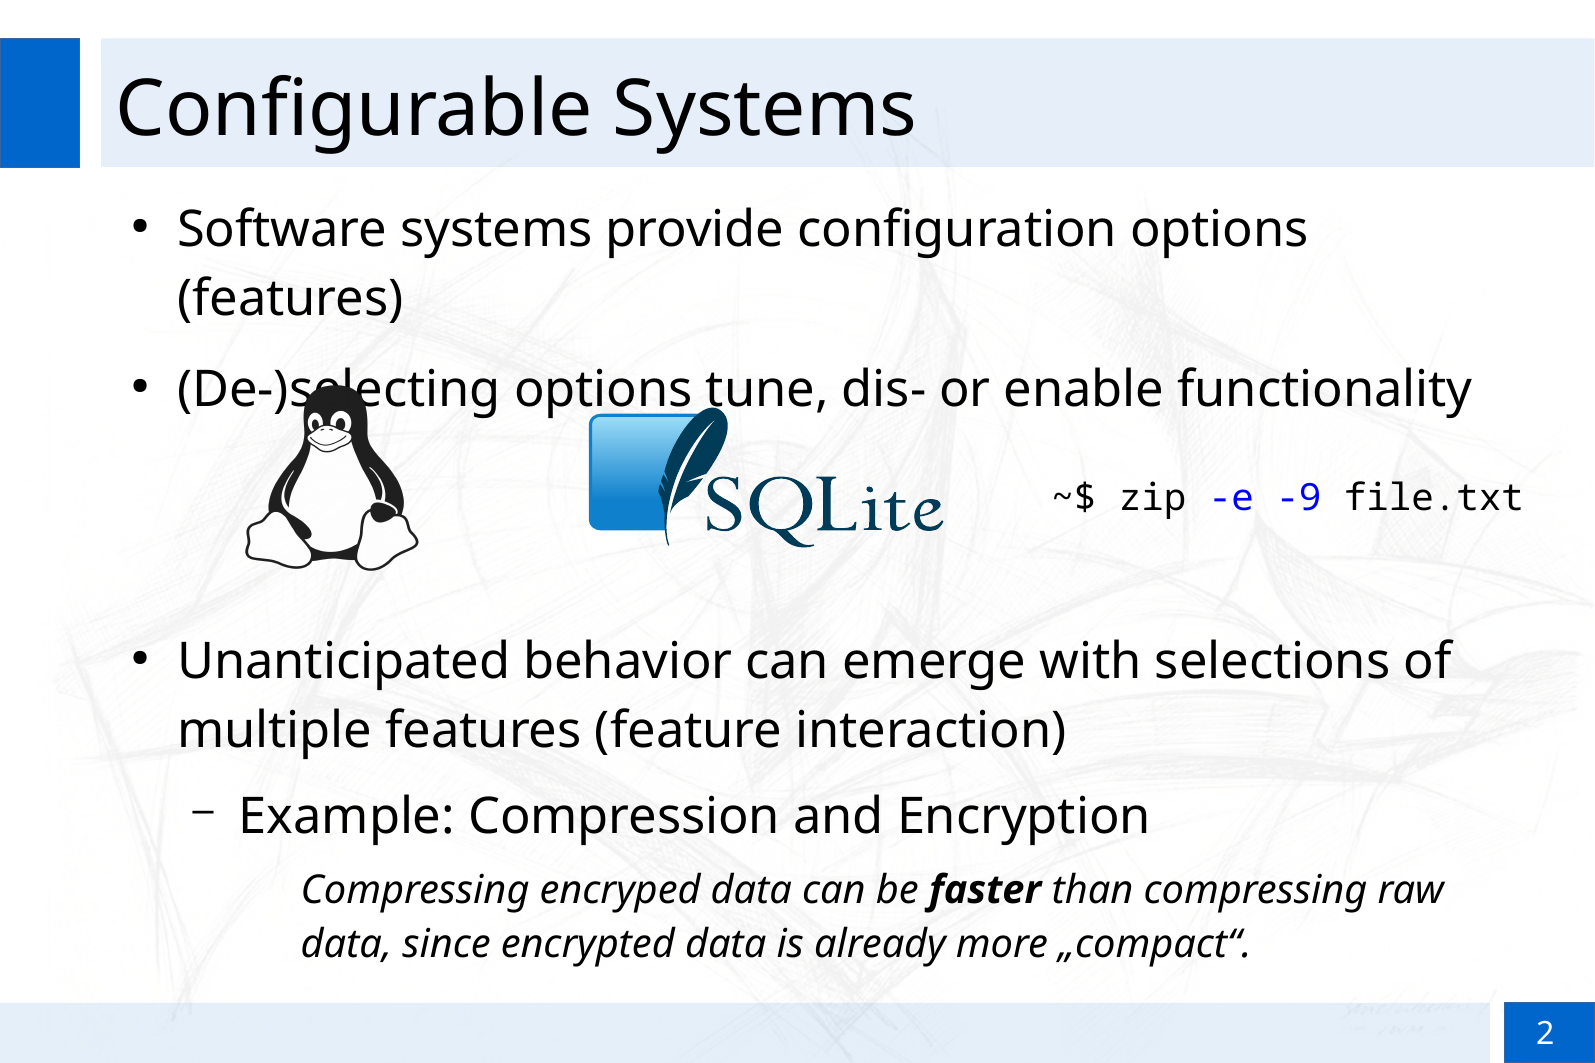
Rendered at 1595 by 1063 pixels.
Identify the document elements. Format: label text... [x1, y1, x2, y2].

text_box ~$ zip -e -9 file.txt [1036, 462, 1577, 530]
picture [578, 398, 954, 557]
title Configurable Systems [115, 42, 1515, 168]
list Software systems provide configuration options (features) (De-)selecting options tune, dis- or enable functionality Unanticipated behavior can emerge with selections of multiple features (feature interaction) Example: Compression and Encryption Compressing encryped data can be faster than compressing raw data, since encrypted data is already more „compact“. [115, 192, 1515, 978]
picture [245, 385, 419, 571]
